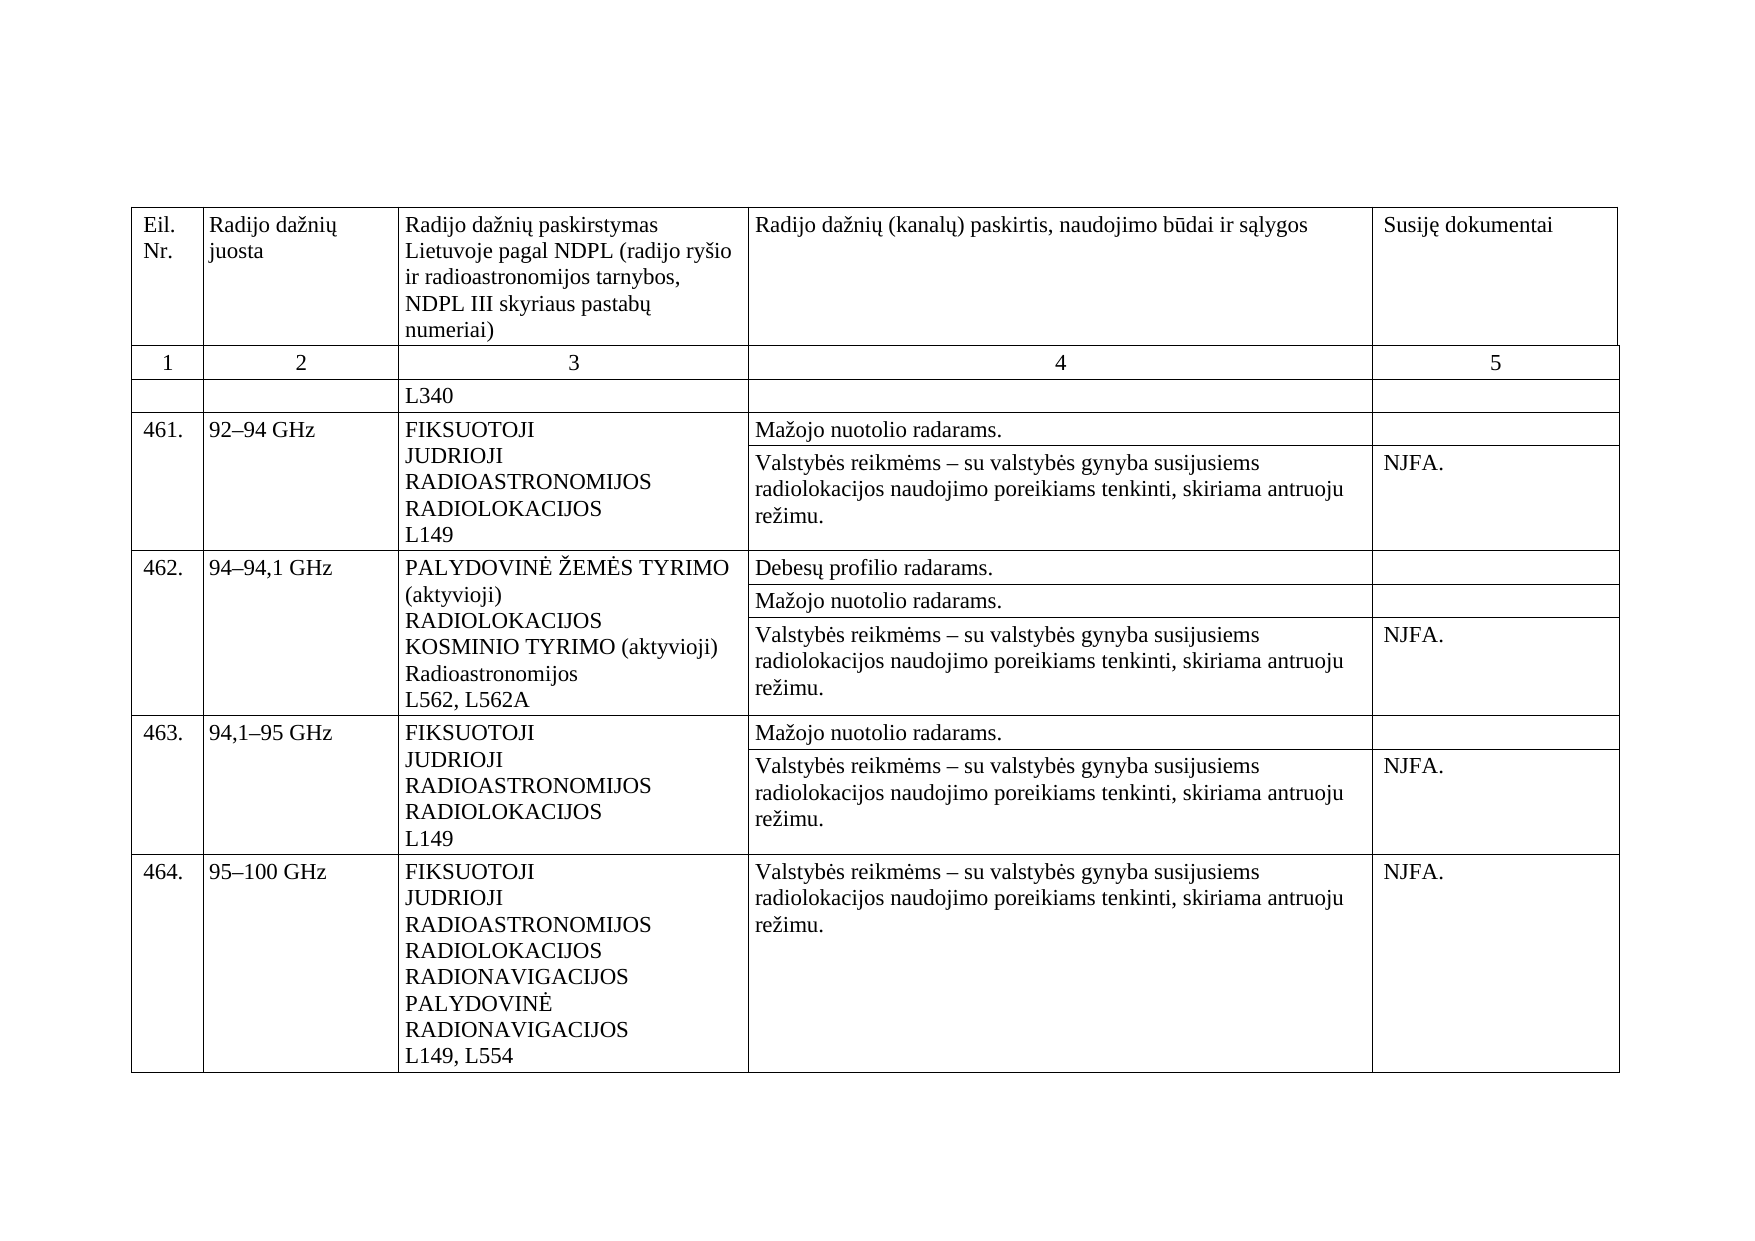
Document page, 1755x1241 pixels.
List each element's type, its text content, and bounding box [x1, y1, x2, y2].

table_cell 463. [132, 716, 203, 854]
table_cell 92–94 GHz [204, 413, 398, 550]
table_cell Valstybės reikmėms – su valstybės gynyba susijusiems radiolokacijos naudojimo poreikiams tenkinti, skiriama antruoju režimu. [749, 618, 1372, 715]
table_cell Mažojo nuotolio radarams. [749, 413, 1372, 445]
table_cell 3 [399, 346, 748, 378]
table_cell NJFA. [1373, 618, 1619, 715]
table_cell 95–100 GHz [204, 855, 398, 1072]
table_cell [204, 380, 398, 412]
table_cell 464. [132, 855, 203, 1072]
table_cell Mažojo nuotolio radarams. [749, 585, 1372, 617]
table_cell [1373, 585, 1619, 617]
table_header Susiję dokumentai [1373, 208, 1617, 345]
table_cell [1373, 413, 1619, 445]
table_cell Valstybės reikmėms – su valstybės gynyba susijusiems radiolokacijos naudojimo poreikiams tenkinti, skiriama antruoju režimu. [749, 855, 1372, 1072]
table_cell Debesų profilio radarams. [749, 551, 1372, 584]
table_header Radijo dažnių (kanalų) paskirtis, naudojimo būdai ir sąlygos [749, 208, 1372, 345]
table_cell FIKSUOTOJI JUDRIOJI RADIOASTRONOMIJOS RADIOLOKACIJOS RADIONAVIGACIJOS PALYDOVINĖ RADIONAVIGACIJOS L149, L554 [399, 855, 748, 1072]
table_cell [132, 380, 203, 412]
table_header Radijo dažnių juosta [204, 208, 398, 345]
table_header Eil. Nr. [132, 208, 203, 345]
table_cell PALYDOVINĖ ŽEMĖS TYRIMO (aktyvioji) RADIOLOKACIJOS KOSMINIO TYRIMO (aktyvioji) Radioastronomijos L562, L562A [399, 551, 748, 715]
table_cell 1 [132, 346, 203, 378]
table_cell [1373, 551, 1619, 584]
table_cell Valstybės reikmėms – su valstybės gynyba susijusiems radiolokacijos naudojimo poreikiams tenkinti, skiriama antruoju režimu. [749, 446, 1372, 550]
table_cell [1373, 380, 1619, 412]
table_cell 5 [1373, 346, 1619, 378]
table_cell [749, 380, 1372, 412]
table_cell FIKSUOTOJI JUDRIOJI RADIOASTRONOMIJOS RADIOLOKACIJOS L149 [399, 413, 748, 550]
table_cell 94–94,1 GHz [204, 551, 398, 715]
table_cell Mažojo nuotolio radarams. [749, 716, 1372, 749]
table_cell NJFA. [1373, 446, 1619, 550]
table_header Radijo dažnių paskirstymas Lietuvoje pagal NDPL (radijo ryšio ir radioastronomijos tarnybos, NDPL III skyriaus pastabų numeriai) [399, 208, 748, 345]
table_cell 462. [132, 551, 203, 715]
table_cell NJFA. [1373, 855, 1619, 1072]
table_cell Valstybės reikmėms – su valstybės gynyba susijusiems radiolokacijos naudojimo poreikiams tenkinti, skiriama antruoju režimu. [749, 750, 1372, 854]
table_cell L340 [399, 380, 748, 412]
table_cell 2 [204, 346, 398, 378]
table_cell NJFA. [1373, 750, 1619, 854]
table_cell 94,1–95 GHz [204, 716, 398, 854]
table_cell [1373, 716, 1619, 749]
table_cell 461. [132, 413, 203, 550]
table_cell FIKSUOTOJI JUDRIOJI RADIOASTRONOMIJOS RADIOLOKACIJOS L149 [399, 716, 748, 854]
table_cell 4 [749, 346, 1372, 378]
